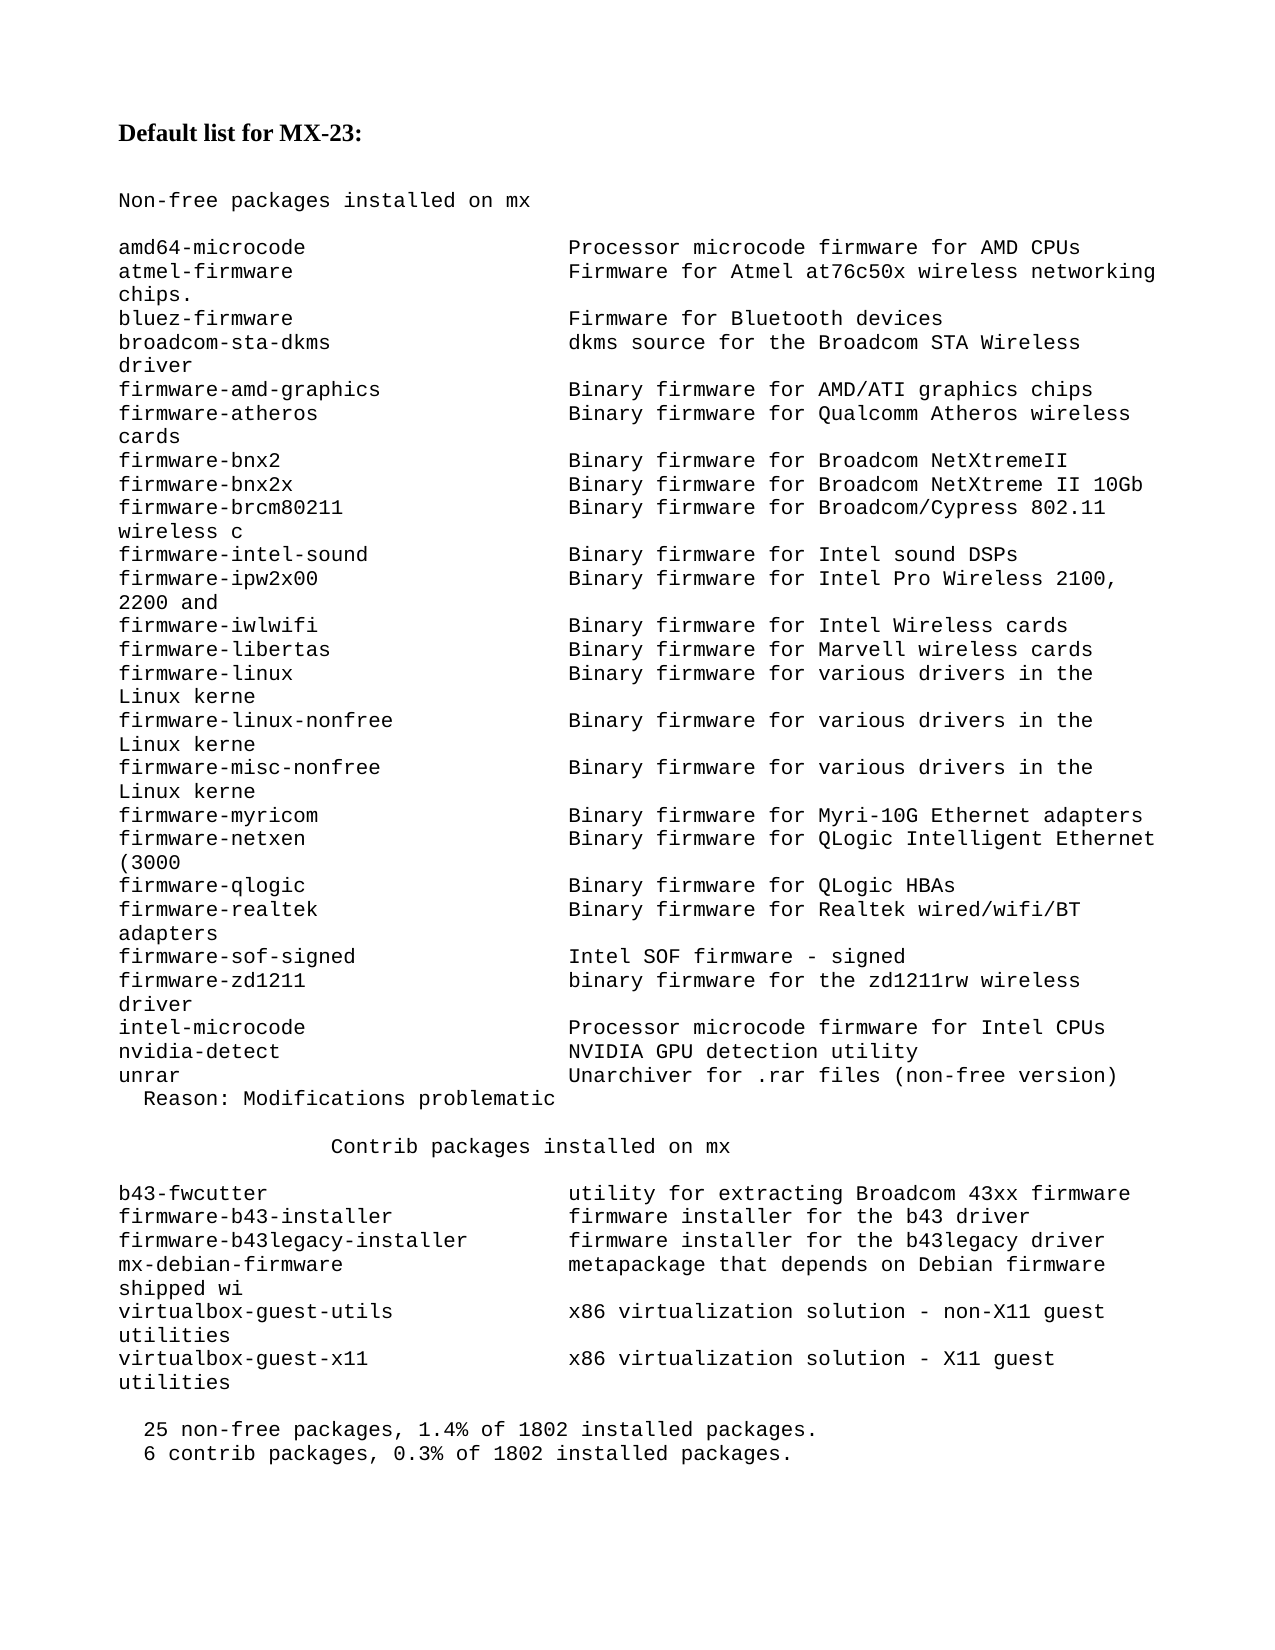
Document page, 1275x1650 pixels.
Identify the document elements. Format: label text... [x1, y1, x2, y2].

text firmware-atheros Binary firmware for Qualcomm Atheros wireless cards [118, 403, 1157, 450]
text 6 contrib packages, 0.3% of 1802 installed packages. [118, 1443, 1157, 1467]
text firmware-bnx2 Binary firmware for Broadcom NetXtremeII [118, 450, 1157, 473]
text firmware-iwlwifi Binary firmware for Intel Wireless cards [118, 615, 1157, 639]
text firmware-netxen Binary firmware for QLogic Intelligent Ethernet (3000 [118, 828, 1157, 876]
text firmware-libertas Binary firmware for Marvell wireless cards [118, 639, 1157, 663]
text broadcom-sta-dkms dkms source for the Broadcom STA Wireless driver [118, 332, 1157, 379]
text firmware-realtek Binary firmware for Realtek wired/wifi/BT adapters [118, 899, 1157, 946]
text Non-free packages installed on mx [118, 190, 1157, 213]
text firmware-misc-nonfree Binary firmware for various drivers in the Linux kerne [118, 757, 1157, 804]
text Default list for MX-23: [118, 118, 1157, 147]
text amd64-microcode Processor microcode firmware for AMD CPUs [118, 237, 1157, 261]
text intel-microcode Processor microcode firmware for Intel CPUs [118, 1017, 1157, 1041]
text virtualbox-guest-x11 x86 virtualization solution - X11 guest utilities [118, 1348, 1157, 1396]
text bluez-firmware Firmware for Bluetooth devices [118, 308, 1157, 332]
text unrar Unarchiver for .rar files (non-free version) [118, 1065, 1157, 1088]
text firmware-b43-installer firmware installer for the b43 driver [118, 1207, 1157, 1230]
text firmware-b43legacy-installer firmware installer for the b43legacy driver [118, 1230, 1157, 1254]
text firmware-intel-sound Binary firmware for Intel sound DSPs [118, 544, 1157, 568]
text firmware-linux-nonfree Binary firmware for various drivers in the Linux kerne [118, 710, 1157, 757]
text firmware-myricom Binary firmware for Myri-10G Ethernet adapters [118, 804, 1157, 828]
text firmware-amd-graphics Binary firmware for AMD/ATI graphics chips [118, 379, 1157, 403]
text Contrib packages installed on mx [118, 1136, 1157, 1159]
text firmware-ipw2x00 Binary firmware for Intel Pro Wireless 2100, 2200 and [118, 568, 1157, 615]
text atmel-firmware Firmware for Atmel at76c50x wireless networking chips. [118, 261, 1157, 308]
text firmware-bnx2x Binary firmware for Broadcom NetXtreme II 10Gb [118, 473, 1157, 497]
text mx-debian-firmware metapackage that depends on Debian firmware shipped wi [118, 1254, 1157, 1301]
text b43-fwcutter utility for extracting Broadcom 43xx firmware [118, 1183, 1157, 1207]
text 25 non-free packages, 1.4% of 1802 installed packages. [118, 1419, 1157, 1443]
text nvidia-detect NVIDIA GPU detection utility [118, 1041, 1157, 1065]
text firmware-sof-signed Intel SOF firmware - signed [118, 946, 1157, 970]
text Reason: Modifications problematic [118, 1088, 1157, 1112]
text firmware-zd1211 binary firmware for the zd1211rw wireless driver [118, 970, 1157, 1017]
text firmware-linux Binary firmware for various drivers in the Linux kerne [118, 663, 1157, 710]
text firmware-brcm80211 Binary firmware for Broadcom/Cypress 802.11 wireless c [118, 497, 1157, 544]
text virtualbox-guest-utils x86 virtualization solution - non-X11 guest utilities [118, 1301, 1157, 1348]
text firmware-qlogic Binary firmware for QLogic HBAs [118, 876, 1157, 899]
